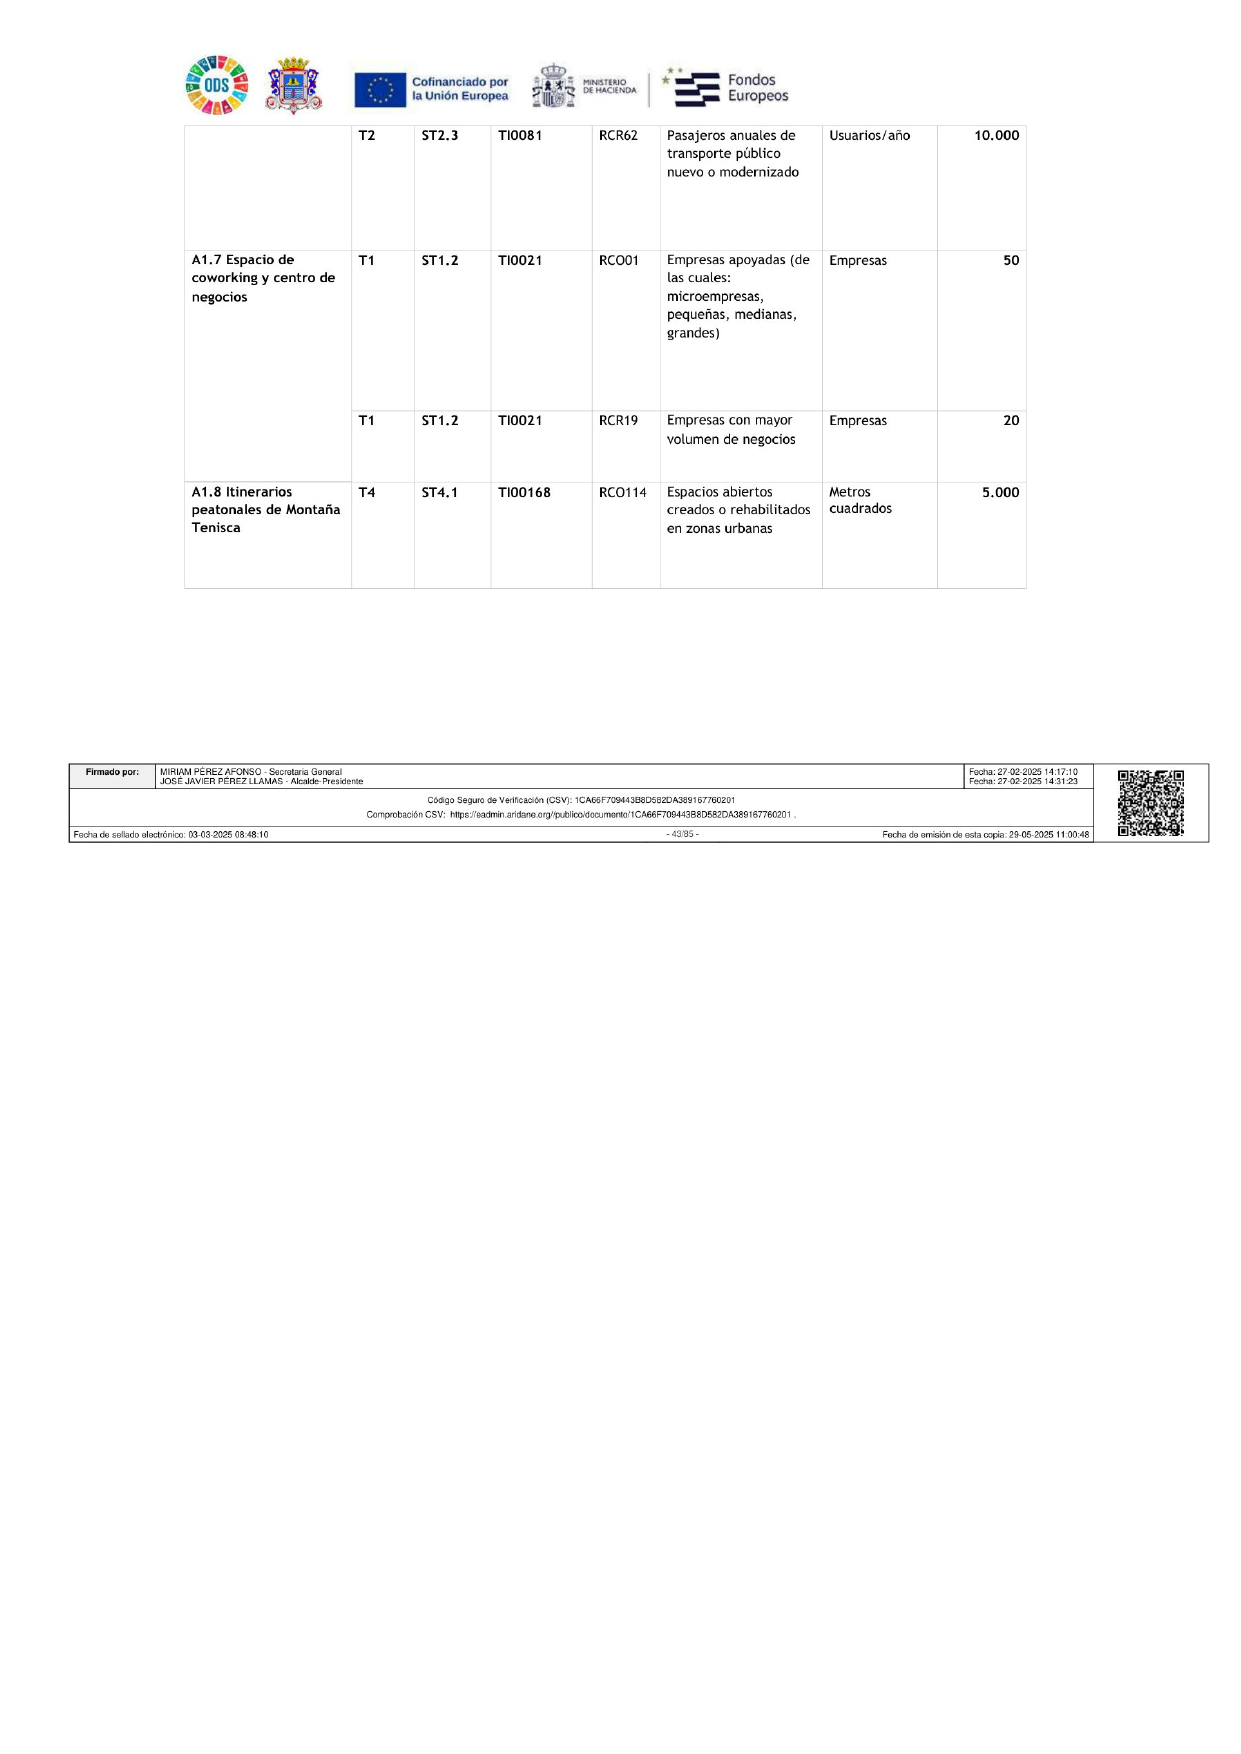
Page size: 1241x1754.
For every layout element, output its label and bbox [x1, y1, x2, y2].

picture [33, 15, 1241, 871]
